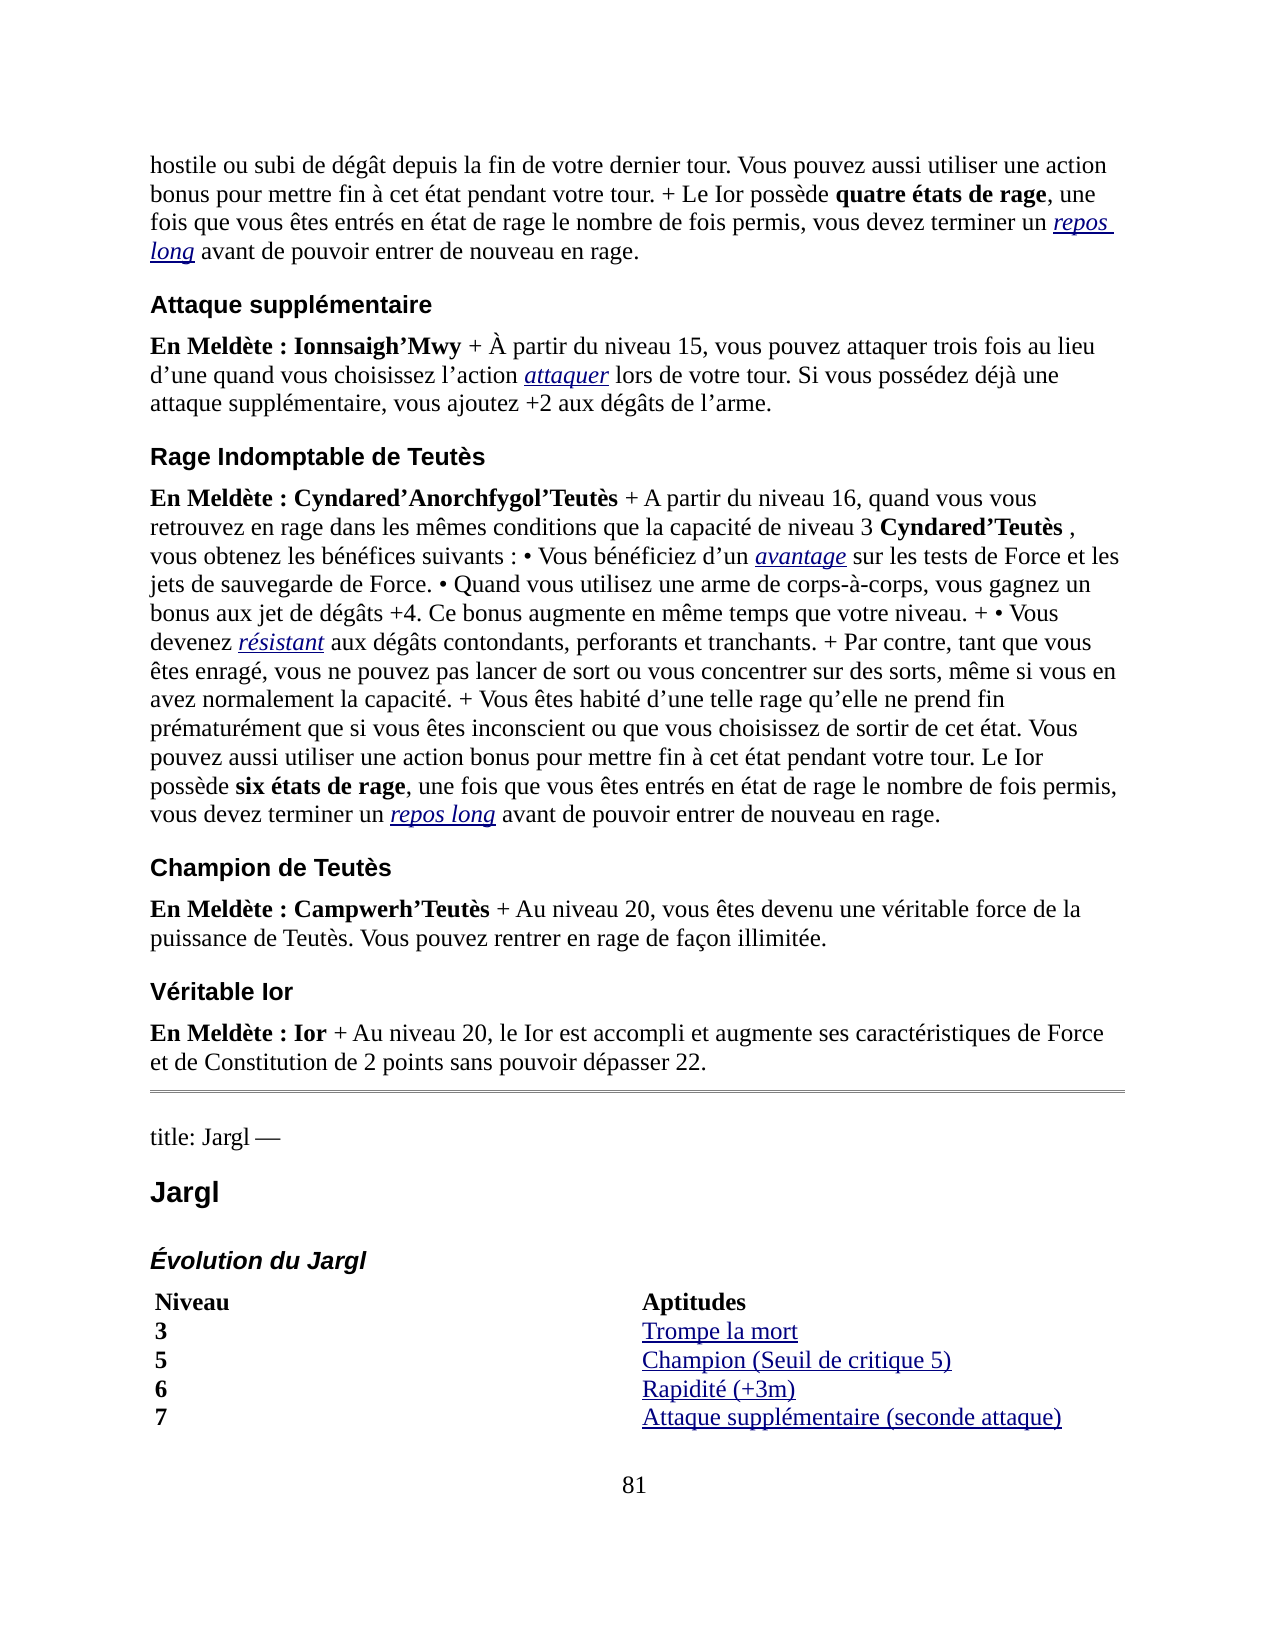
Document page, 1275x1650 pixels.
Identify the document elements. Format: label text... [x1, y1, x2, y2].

subtitle Véritable Ior [150, 977, 1125, 1005]
table_cell Champion (Seuil de critique 5) [638, 1345, 1125, 1374]
text En Meldète : Cyndared’Anorchfygol’Teutès + A partir du niveau 16, quand vous vous retrouvez en rage dans les mêmes conditions que la capacité de niveau 3 Cyndared’Teutès , vous obtenez les bénéfices suivants : • Vous bénéficiez d’un avantage sur les tests de Force et les jets de sauvegarde de Force. • Quand vous utilisez une arme de corps-à-corps, vous gagnez un bonus aux jet de dégâts +4. Ce bonus augmente en même temps que votre niveau. + • Vous devenez résistant aux dégâts contondants, perforants et tranchants. + Par contre, tant que vous êtes enragé, vous ne pouvez pas lancer de sort ou vous concentrer sur des sorts, même si vous en avez normalement la capacité. + Vous êtes habité d’une telle rage qu’elle ne prend fin prématurément que si vous êtes inconscient ou que vous choisissez de sortir de cet état. Vous pouvez aussi utiliser une action bonus pour mettre fin à cet état pendant votre tour. Le Ior possède six états de rage, une fois que vous êtes entrés en état de rage le nombre de fois permis, vous devez terminer un repos long avant de pouvoir entrer de nouveau en rage. [150, 483, 1125, 828]
text hostile ou subi de dégât depuis la fin de votre dernier tour. Vous pouvez aussi utiliser une action bonus pour mettre fin à cet état pendant votre tour. + Le Ior possède quatre états de rage, une fois que vous êtes entrés en état de rage le nombre de fois permis, vous devez terminer un repos long avant de pouvoir entrer de nouveau en rage. [150, 150, 1125, 265]
table_cell Rapidité (+3m) [638, 1374, 1125, 1402]
table_cell 3 [150, 1316, 637, 1345]
table_cell Trompe la mort [638, 1316, 1125, 1345]
table_cell 7 [150, 1403, 637, 1431]
text title: Jargl — [150, 1122, 1125, 1150]
subtitle Jargl [150, 1175, 1125, 1209]
text En Meldète : Ior + Au niveau 20, le Ior est accompli et augmente ses caractéristiques de Force et de Constitution de 2 points sans pouvoir dépasser 22. [150, 1018, 1125, 1075]
text En Meldète : Ionnsaigh’Mwy + À partir du niveau 15, vous pouvez attaquer trois fois au lieu d’une quand vous choisissez l’action attaquer lors de votre tour. Si vous possédez déjà une attaque supplémentaire, vous ajoutez +2 aux dégâts de l’arme. [150, 331, 1125, 417]
table_cell 5 [150, 1345, 637, 1374]
text En Meldète : Campwerh’Teutès + Au niveau 20, vous êtes devenu une véritable force de la puissance de Teutès. Vous pouvez rentrer en rage de façon illimitée. [150, 894, 1125, 952]
subtitle Champion de Teutès [150, 853, 1125, 882]
table_header Niveau [150, 1288, 637, 1316]
subtitle Attaque supplémentaire [150, 290, 1125, 318]
table_header Aptitudes [638, 1288, 1125, 1316]
table_cell 6 [150, 1374, 637, 1402]
subtitle Rage Indomptable de Teutès [150, 442, 1125, 471]
subtitle Évolution du Jargl [150, 1246, 1125, 1275]
table_cell Attaque supplémentaire (seconde attaque) [638, 1403, 1125, 1431]
